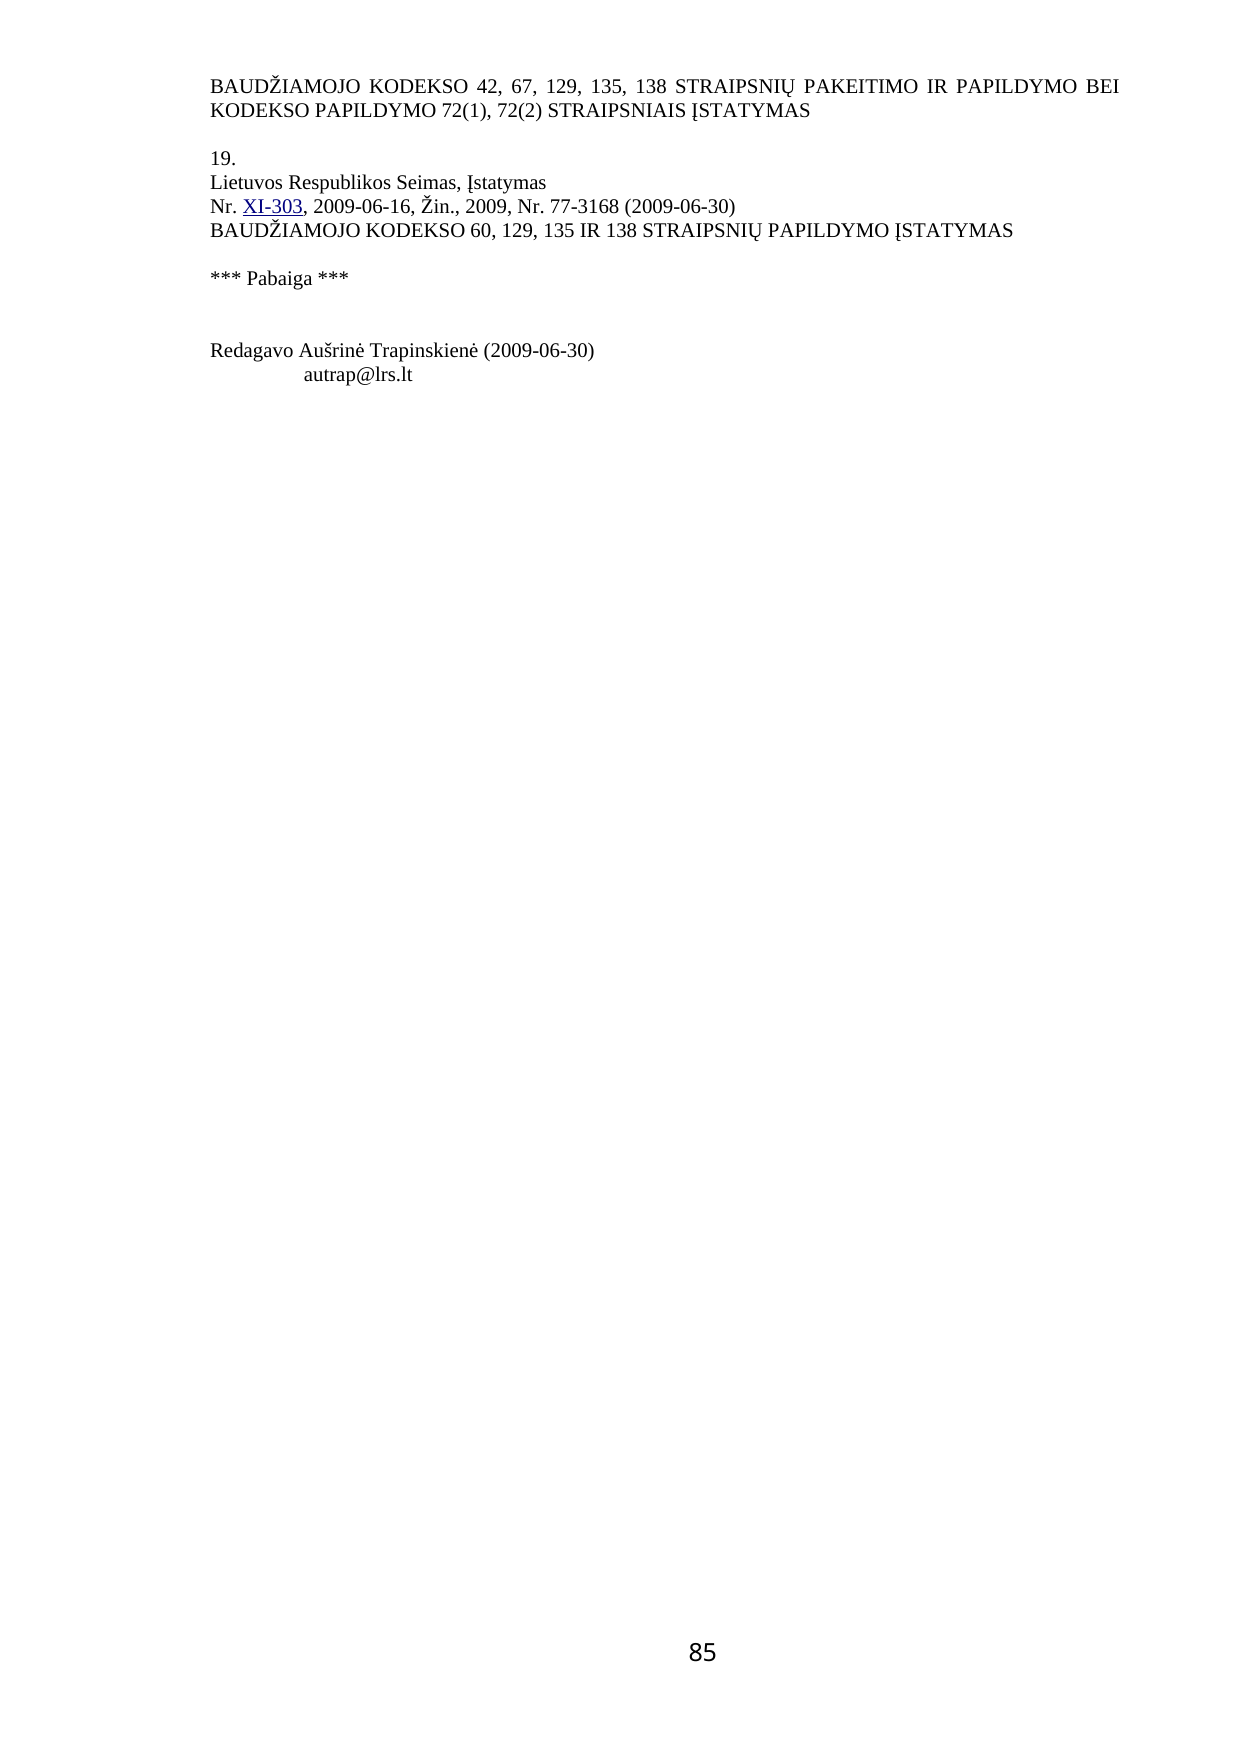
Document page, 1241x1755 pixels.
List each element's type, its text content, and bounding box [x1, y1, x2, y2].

text BAUDŽIAMOJO KODEKSO 60, 129, 135 IR 138 STRAIPSNIŲ PAPILDYMO ĮSTATYMAS [210, 218, 1120, 242]
text Redagavo Aušrinė Trapinskienė (2009-06-30) [210, 338, 1120, 362]
text *** Pabaiga *** [210, 266, 1120, 290]
text autrap@lrs.lt [210, 362, 1120, 386]
text Lietuvos Respublikos Seimas, Įstatymas [210, 170, 1120, 194]
text Nr. XI-303, 2009-06-16, Žin., 2009, Nr. 77-3168 (2009-06-30) [210, 194, 1120, 218]
text 19. [210, 146, 1120, 170]
text BAUDŽIAMOJO KODEKSO 42, 67, 129, 135, 138 STRAIPSNIŲ PAKEITIMO IR PAPILDYMO BEI KODEKSO PAPILDYMO 72(1), 72(2) STRAIPSNIAIS ĮSTATYMAS [210, 73, 1120, 122]
